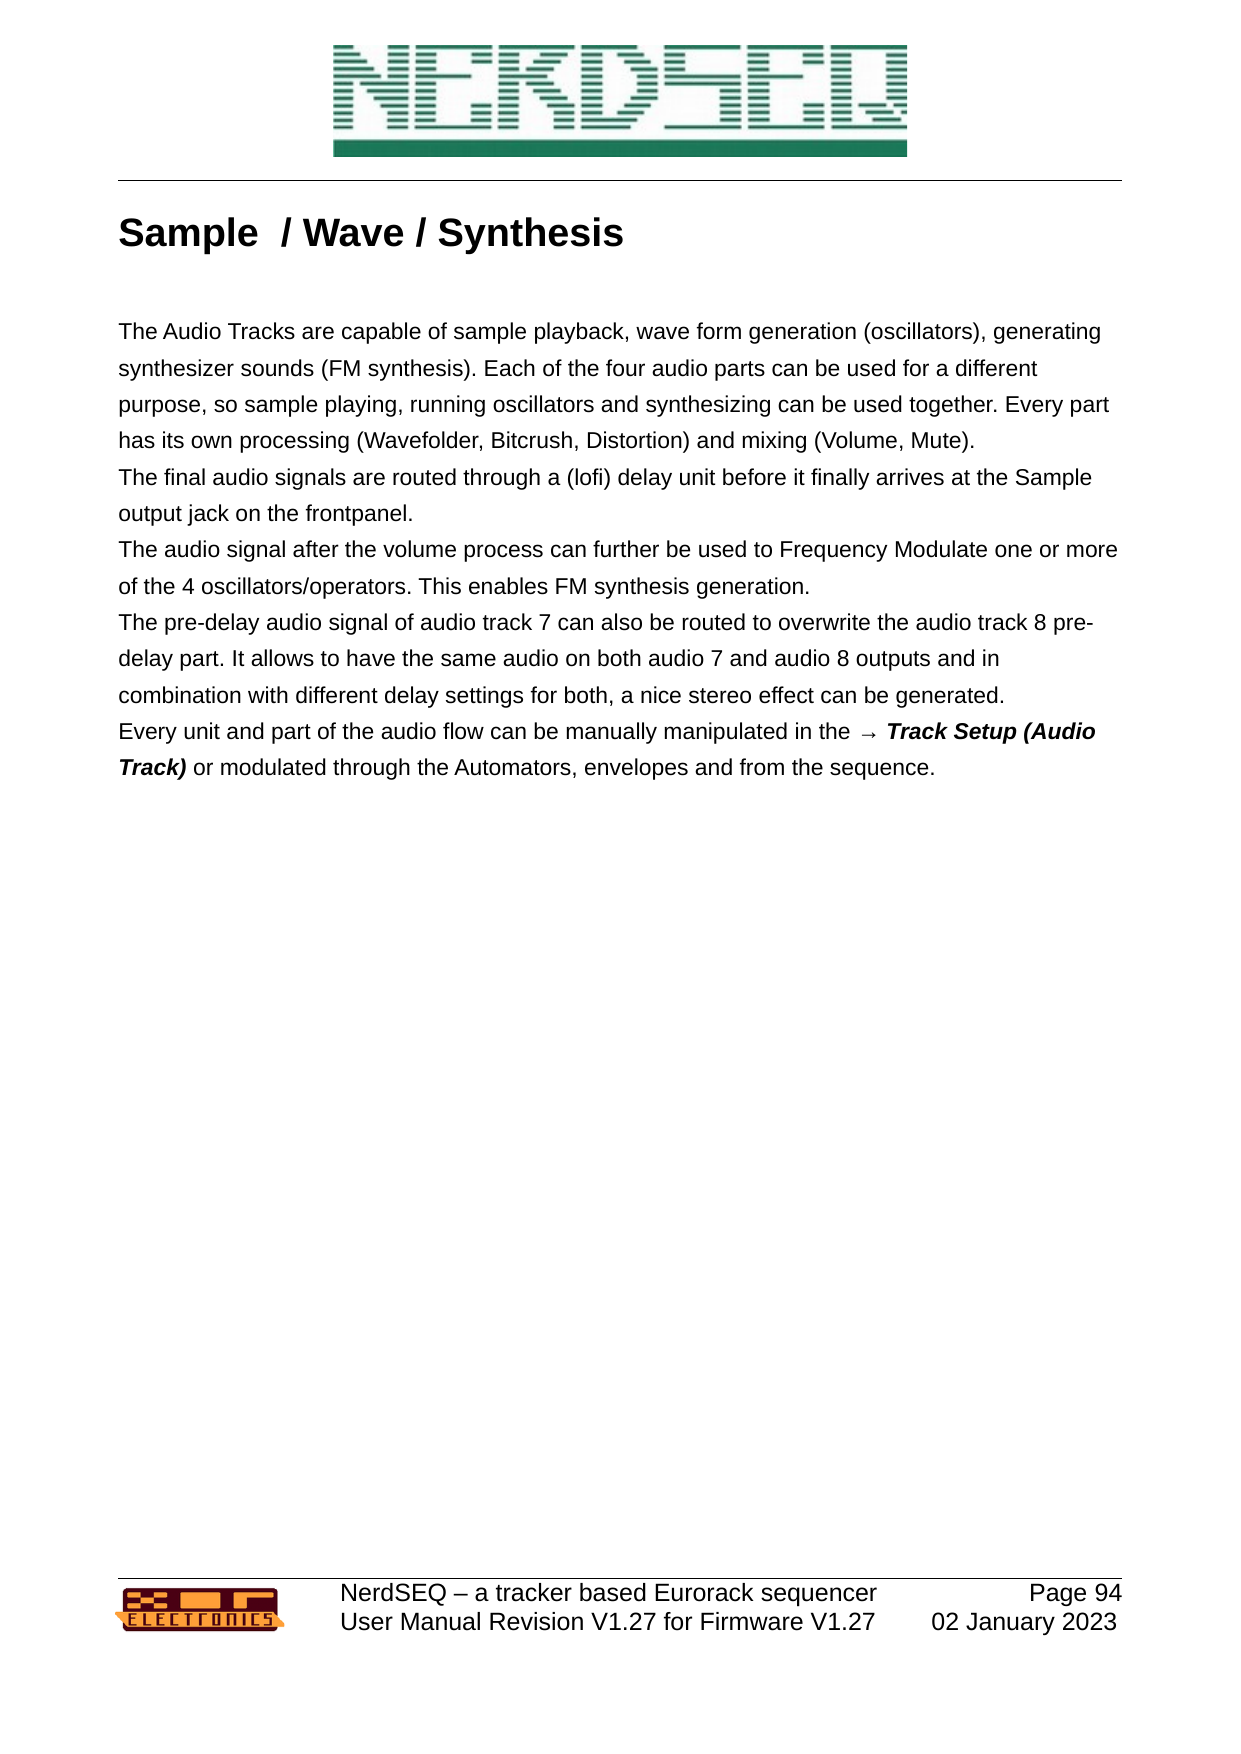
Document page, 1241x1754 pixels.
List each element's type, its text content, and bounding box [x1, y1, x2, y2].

text The Audio Tracks are capable of sample playback, wave form generation (oscillators), generating synthesizer sounds (FM synthesis). Each of the four audio parts can be used for a different purpose, so sample playing, running oscillators and synthesizing can be used together. Every part has its own processing (Wavefolder, Bitcrush, Distortion) and mixing (Volume, Mute). [118, 318, 1122, 453]
text The final audio signals are routed through a (lofi) delay unit before it finally arrives at the Sample output jack on the frontpanel. [118, 463, 1122, 526]
text The pre-delay audio signal of audio track 7 can also be routed to overwrite the audio track 8 pre-delay part. It allows to have the same audio on both audio 7 and audio 8 outputs and in combination with different delay settings for both, a nice stereo effect can be generated. [118, 609, 1122, 708]
subtitle Sample / Wave / Synthesis [118, 209, 1122, 255]
text Every unit and part of the audio flow can be manually manipulated in the → Track Setup (Audio Track) or modulated through the Automators, envelopes and from the sequence. [118, 718, 1122, 781]
picture [115, 1584, 285, 1634]
text The audio signal after the volume process can further be used to Frequency Modulate one or more of the 4 oscillators/operators. This enables FM synthesis generation. [118, 536, 1122, 599]
picture [333, 45, 908, 157]
